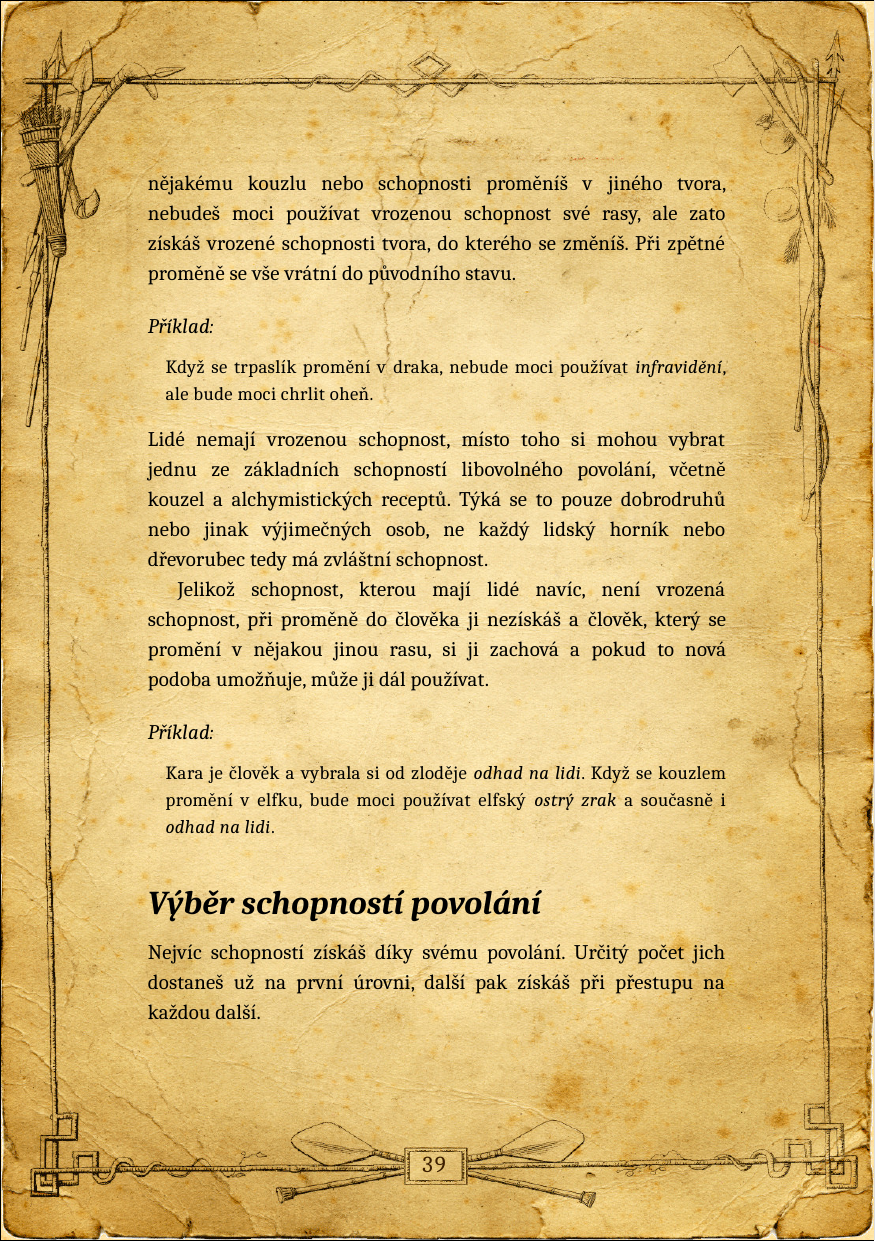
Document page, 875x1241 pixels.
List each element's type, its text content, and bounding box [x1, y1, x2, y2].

text Nejvíc schopností získáš díky svému povolání. Určitý počet jich dostaneš už na první úrovni, další pak získáš při přestupu na každou další. [148, 941, 726, 1024]
subtitle Výběr schopností povolání [148, 884, 726, 923]
text Kara je člověk a⁠ vybrala si od zloděje odhad na lidi. Když se kouzlem promění v⁠ elfku, bude moci používat elfský ostrý zrak a⁠ současně i⁠ odhad na lidi. [165, 762, 726, 838]
text Příklad: [148, 315, 726, 339]
text Příklad: [148, 721, 726, 745]
text nějakému kouzlu nebo schopnosti proměníš v⁠ jiného tvora, nebudeš moci používat vrozenou schopnost své rasy, ale zato získáš vrozené schopnosti tvora, do kterého se změníš. Při zpětné proměně se vše vrátní do původního stavu. [148, 172, 726, 285]
text Lidé nemají vrozenou schopnost, místo toho si mohou vybrat jednu ze základních schopností libovolného povolání, včetně kouzel a⁠ alchymistických receptů. Týká se to pouze dobrodruhů nebo jinak výjimečných osob, ne každý lidský horník nebo dřevorubec tedy má zvláštní schopnost. Jelikož schopnost, kterou mají lidé navíc, není vrozená schopnost, při proměně do člověka ji nezískáš a⁠ člověk, který se promění v⁠ nějakou jinou rasu, si ji zachová a⁠ pokud to nová podoba umožňuje, může ji dál používat. [148, 428, 726, 691]
picture [1, 1, 874, 1240]
text Když se trpaslík promění v⁠ draka, nebude moci používat infravidění, ale bude moci chrlit oheň. [165, 357, 726, 405]
